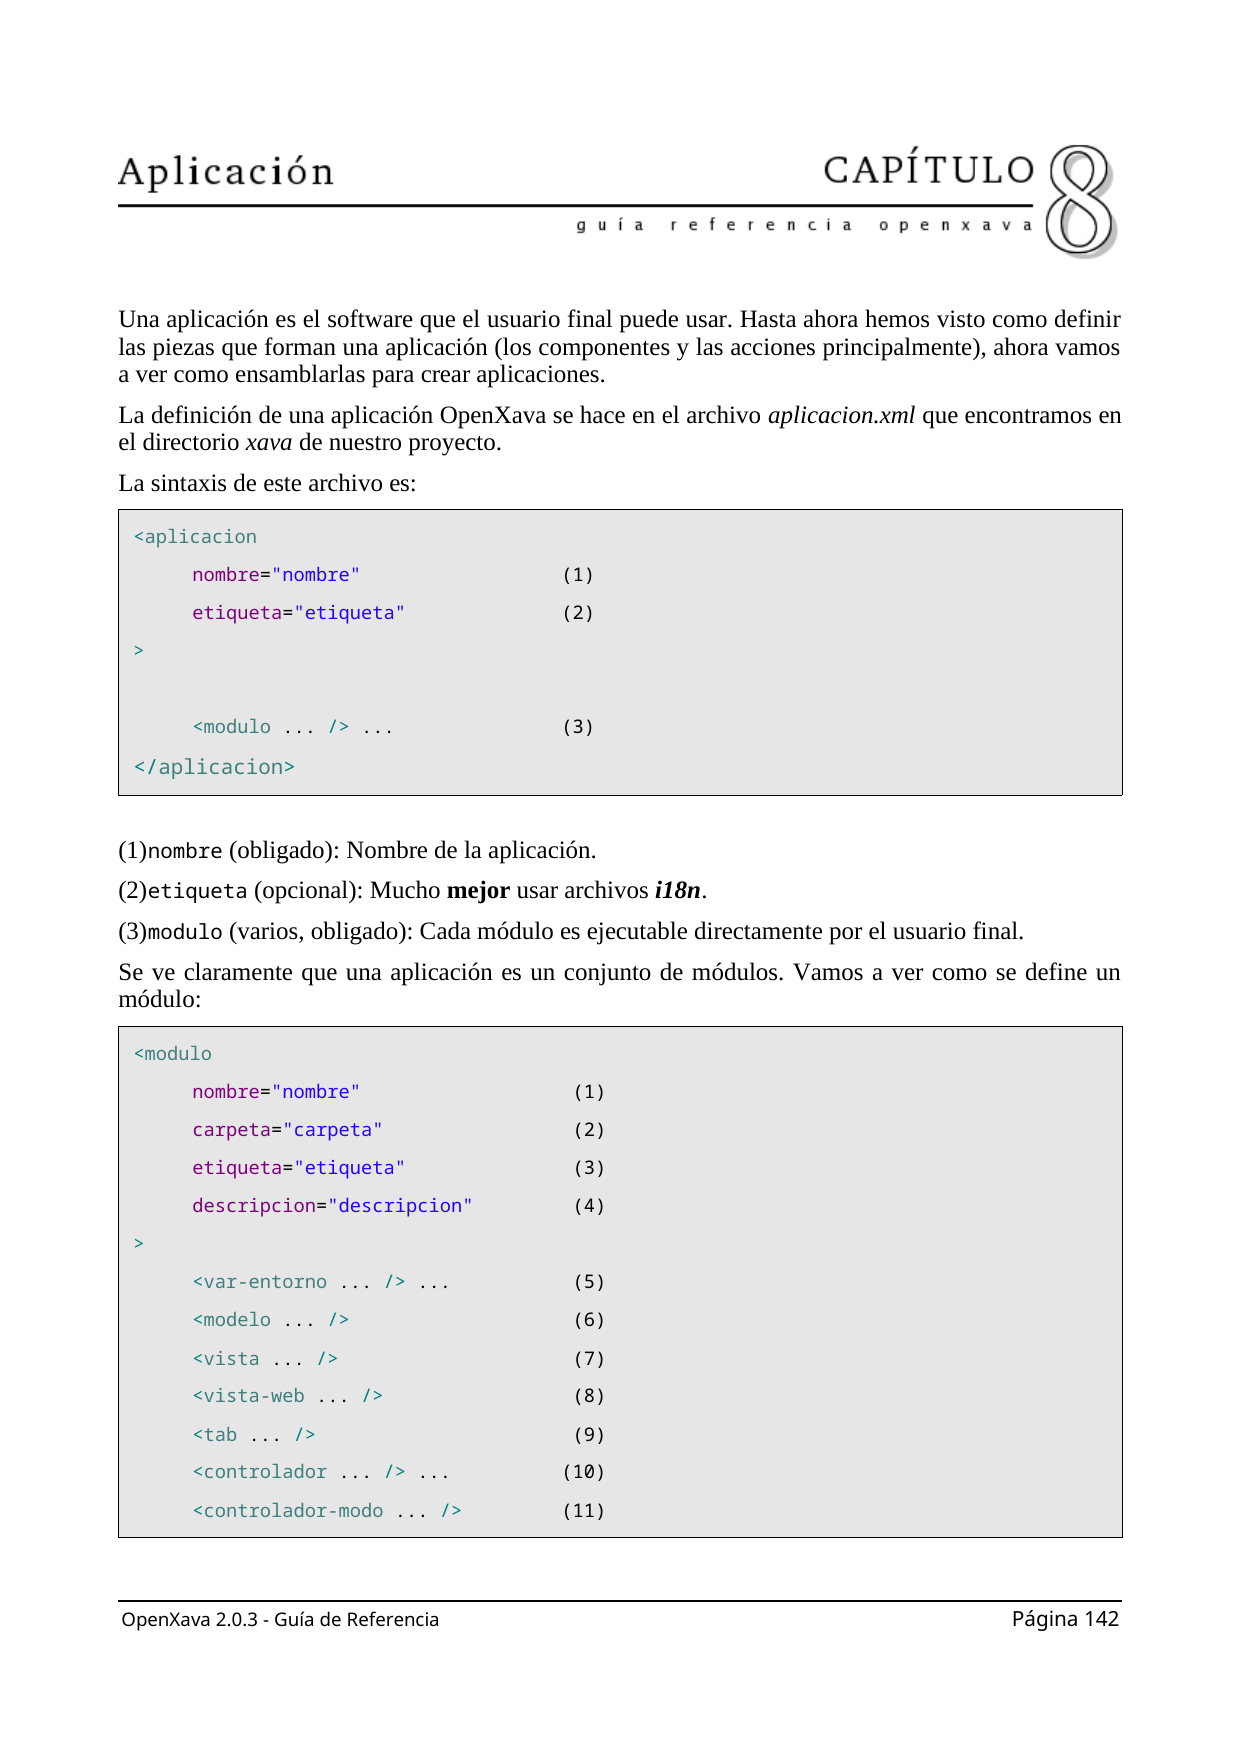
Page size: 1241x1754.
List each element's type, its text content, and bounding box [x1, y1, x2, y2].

list modulo (varios, obligado): Cada módulo es ejecutable directamente por el usuario final. [118, 917, 1122, 945]
subtitle Aplicación [118, 288, 1122, 293]
text <vista ... /> (7) [119, 1330, 1122, 1368]
text <controlador ... /> ... (10) [119, 1444, 1122, 1482]
text etiqueta="etiqueta" (3) [119, 1140, 1122, 1178]
text Una aplicación es el software que el usuario final puede usar. Hasta ahora hemos visto como definir las piezas que forman una aplicación (los componentes y las acciones principalmente), ahora vamos a ver como ensamblarlas para crear aplicaciones. [118, 305, 1122, 388]
text <aplicacion [119, 510, 1122, 547]
text <modelo ... /> (6) [119, 1292, 1122, 1330]
text > [119, 623, 1122, 661]
text carpeta="carpeta" (2) [119, 1102, 1122, 1140]
list nombre (obligado): Nombre de la aplicación. [118, 836, 1122, 864]
text <modulo [119, 1027, 1122, 1064]
text nombre="nombre" (1) [119, 1064, 1122, 1102]
text <vista-web ... /> (8) [119, 1368, 1122, 1406]
text La definición de una aplicación OpenXava se hace en el archivo aplicacion.xml que encontramos en el directorio xava de nuestro proyecto. [118, 401, 1122, 456]
text etiqueta="etiqueta" (2) [119, 585, 1122, 623]
text descripcion="descripcion" (4) [119, 1178, 1122, 1216]
text nombre="nombre" (1) [119, 547, 1122, 585]
text Se ve claramente que una aplicación es un conjunto de módulos. Vamos a ver como se define un módulo: [118, 958, 1122, 1013]
text La sintaxis de este archivo es: [118, 469, 1122, 496]
text <tab ... /> (9) [119, 1406, 1122, 1444]
text <controlador-modo ... /> (11) [119, 1482, 1122, 1537]
picture [118, 118, 1122, 288]
text </aplicacion> [119, 737, 1122, 795]
text <modulo ... /> ... (3) [119, 699, 1122, 737]
list etiqueta (opcional): Mucho mejor usar archivos i18n. [118, 876, 1122, 905]
text > [119, 1216, 1122, 1254]
text <var-entorno ... /> ... (5) [119, 1254, 1122, 1292]
